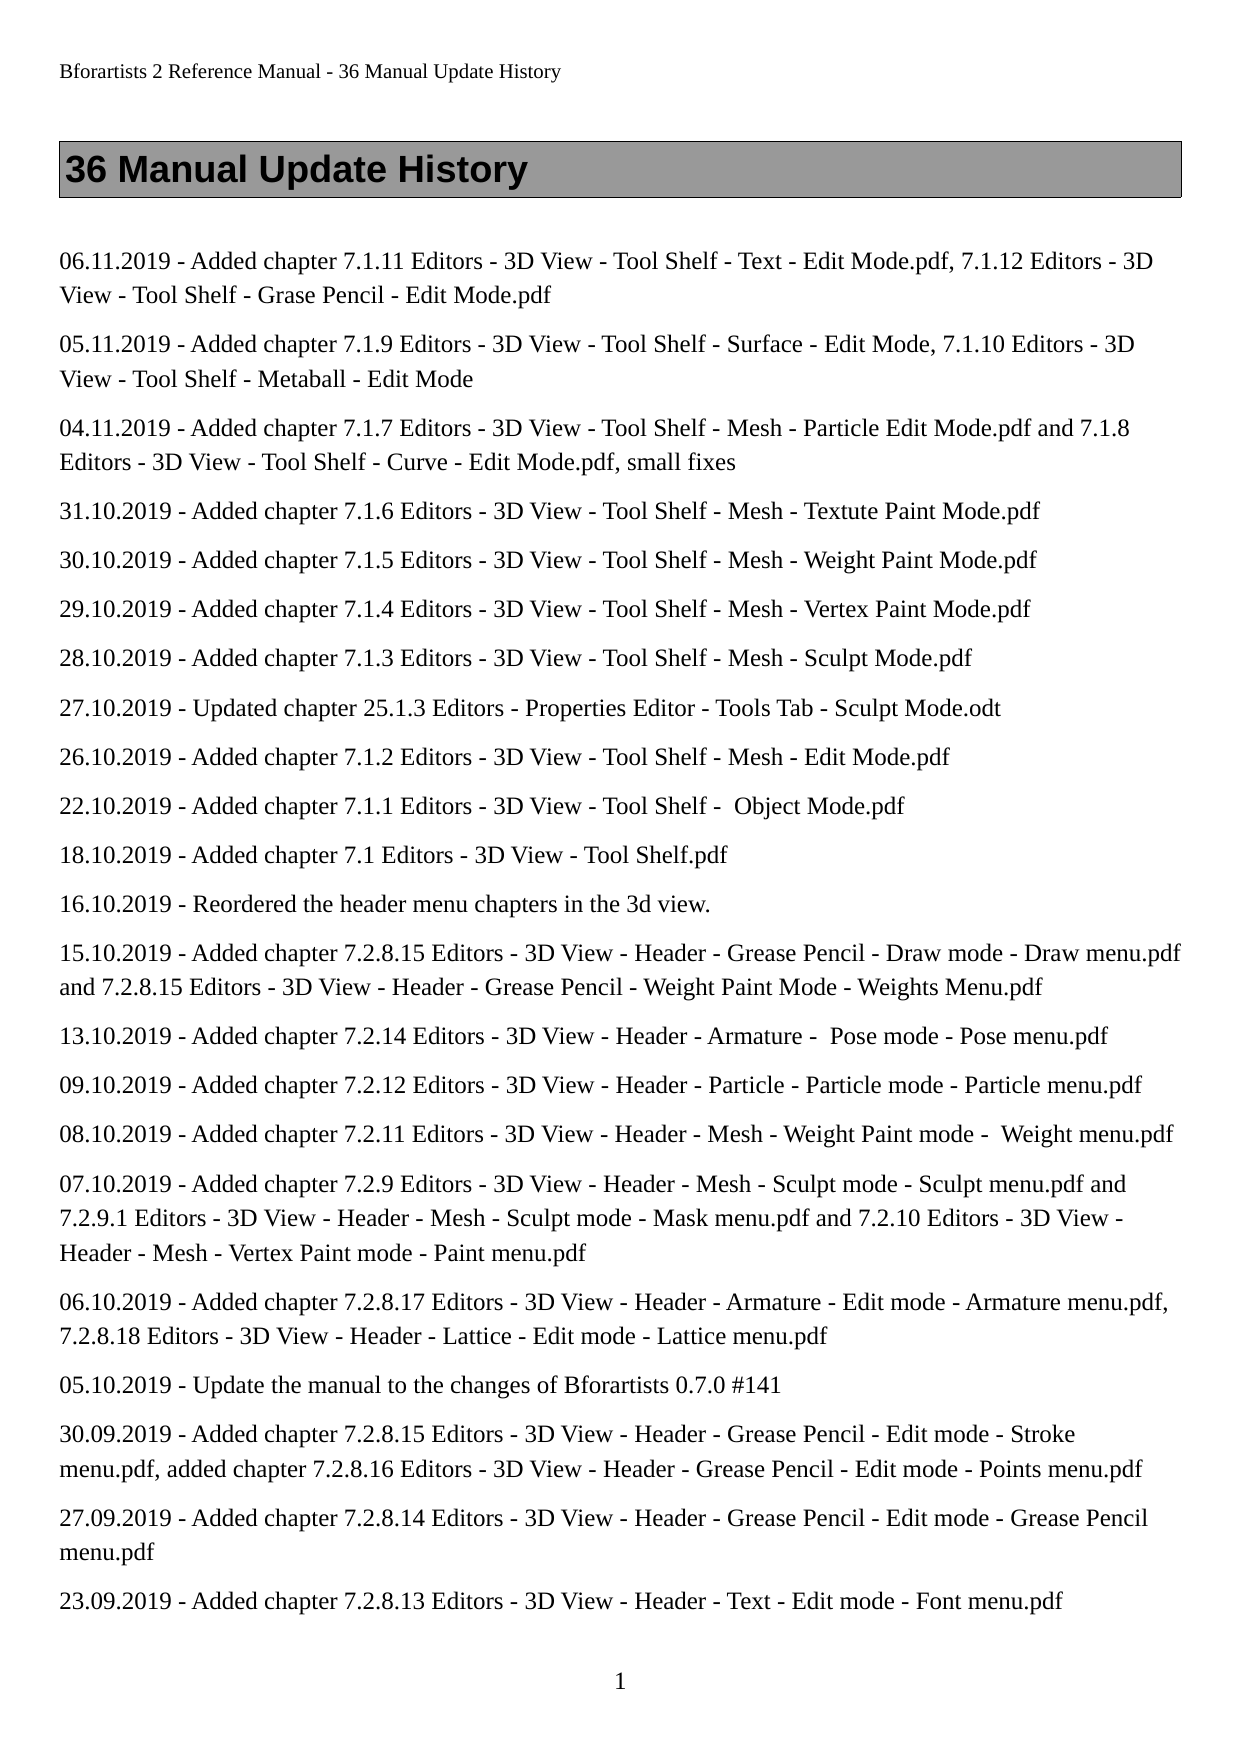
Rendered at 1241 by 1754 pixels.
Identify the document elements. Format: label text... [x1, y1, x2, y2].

table_header 36 Manual Update History [60, 142, 1181, 197]
text 31.10.2019 - Added chapter 7.1.6 Editors - 3D View - Tool Shelf - Mesh - Textute Paint Mode.pdf [59, 496, 1181, 525]
text 06.11.2019 - Added chapter 7.1.11 Editors - 3D View - Tool Shelf - Text - Edit Mode.pdf, 7.1.12 Editors - 3D View - Tool Shelf - Grase Pencil - Edit Mode.pdf [59, 246, 1181, 309]
text 29.10.2019 - Added chapter 7.1.4 Editors - 3D View - Tool Shelf - Mesh - Vertex Paint Mode.pdf [59, 594, 1181, 623]
text 18.10.2019 - Added chapter 7.1 Editors - 3D View - Tool Shelf.pdf [59, 840, 1181, 868]
text 30.10.2019 - Added chapter 7.1.5 Editors - 3D View - Tool Shelf - Mesh - Weight Paint Mode.pdf [59, 545, 1181, 574]
text 05.10.2019 - Update the manual to the changes of Bforartists 0.7.0 #141 [59, 1370, 1181, 1399]
text 22.10.2019 - Added chapter 7.1.1 Editors - 3D View - Tool Shelf - Object Mode.pdf [59, 791, 1181, 819]
text 30.09.2019 - Added chapter 7.2.8.15 Editors - 3D View - Header - Grease Pencil - Edit mode - Stroke menu.pdf, added chapter 7.2.8.16 Editors - 3D View - Header - Grease Pencil - Edit mode - Points menu.pdf [59, 1419, 1181, 1482]
text 13.10.2019 - Added chapter 7.2.14 Editors - 3D View - Header - Armature - Pose mode - Pose menu.pdf [59, 1021, 1181, 1050]
text 09.10.2019 - Added chapter 7.2.12 Editors - 3D View - Header - Particle - Particle mode - Particle menu.pdf [59, 1071, 1181, 1099]
text 23.09.2019 - Added chapter 7.2.8.13 Editors - 3D View - Header - Text - Edit mode - Font menu.pdf [59, 1586, 1181, 1615]
text 26.10.2019 - Added chapter 7.1.2 Editors - 3D View - Tool Shelf - Mesh - Edit Mode.pdf [59, 742, 1181, 770]
text 27.10.2019 - Updated chapter 25.1.3 Editors - Properties Editor - Tools Tab - Sculpt Mode.odt [59, 693, 1181, 721]
text 16.10.2019 - Reordered the header menu chapters in the 3d view. [59, 889, 1181, 918]
text 05.11.2019 - Added chapter 7.1.9 Editors - 3D View - Tool Shelf - Surface - Edit Mode, 7.1.10 Editors - 3D View - Tool Shelf - Metaball - Edit Mode [59, 329, 1181, 392]
text 06.10.2019 - Added chapter 7.2.8.17 Editors - 3D View - Header - Armature - Edit mode - Armature menu.pdf, 7.2.8.18 Editors - 3D View - Header - Lattice - Edit mode - Lattice menu.pdf [59, 1287, 1181, 1350]
text 08.10.2019 - Added chapter 7.2.11 Editors - 3D View - Header - Mesh - Weight Paint mode - Weight menu.pdf [59, 1119, 1181, 1148]
text 07.10.2019 - Added chapter 7.2.9 Editors - 3D View - Header - Mesh - Sculpt mode - Sculpt menu.pdf and 7.2.9.1 Editors - 3D View - Header - Mesh - Sculpt mode - Mask menu.pdf and 7.2.10 Editors - 3D View - Header - Mesh - Vertex Paint mode - Paint menu.pdf [59, 1169, 1181, 1266]
text 04.11.2019 - Added chapter 7.1.7 Editors - 3D View - Tool Shelf - Mesh - Particle Edit Mode.pdf and 7.1.8 Editors - 3D View - Tool Shelf - Curve - Edit Mode.pdf, small fixes [59, 413, 1181, 476]
text 28.10.2019 - Added chapter 7.1.3 Editors - 3D View - Tool Shelf - Mesh - Sculpt Mode.pdf [59, 643, 1181, 672]
text 27.09.2019 - Added chapter 7.2.8.14 Editors - 3D View - Header - Grease Pencil - Edit mode - Grease Pencil menu.pdf [59, 1503, 1181, 1566]
text 15.10.2019 - Added chapter 7.2.8.15 Editors - 3D View - Header - Grease Pencil - Draw mode - Draw menu.pdf and 7.2.8.15 Editors - 3D View - Header - Grease Pencil - Weight Paint Mode - Weights Menu.pdf [59, 938, 1181, 1001]
